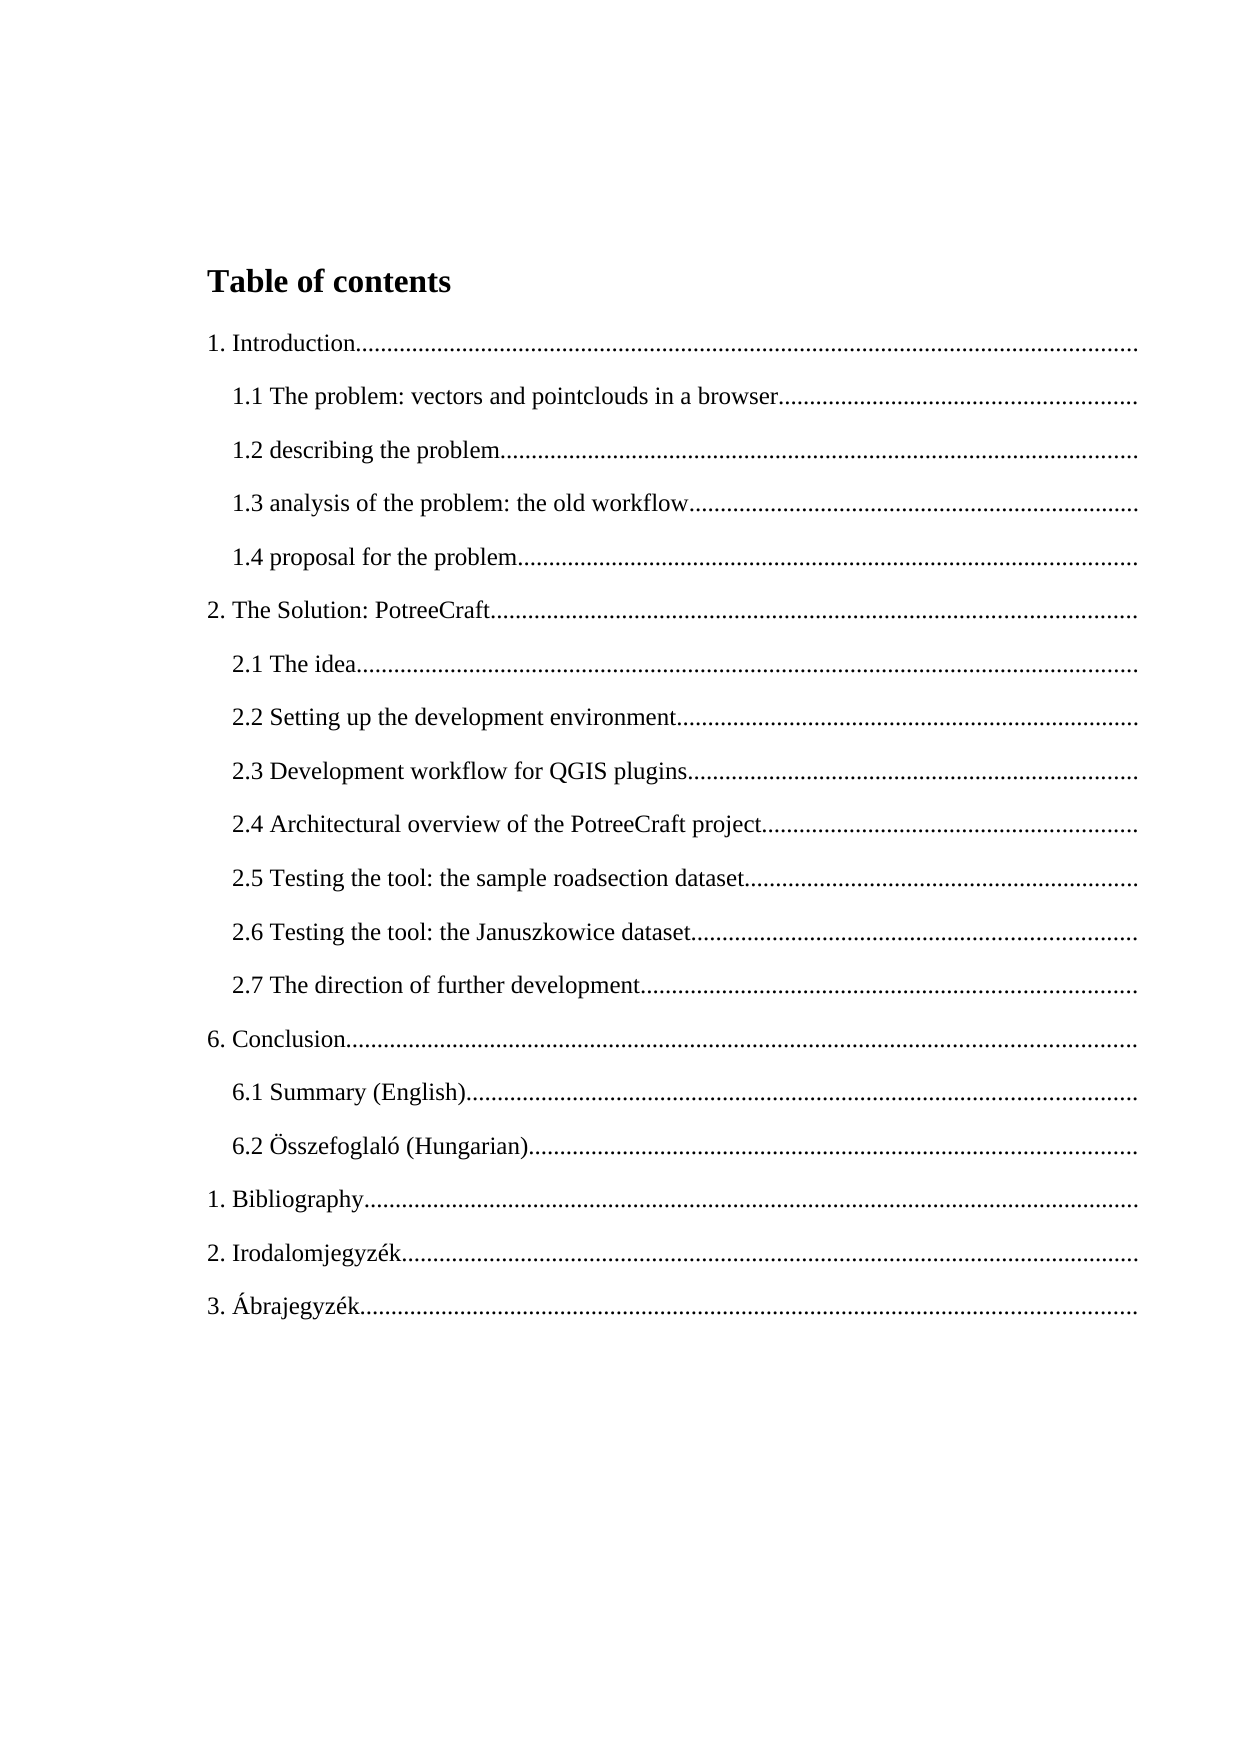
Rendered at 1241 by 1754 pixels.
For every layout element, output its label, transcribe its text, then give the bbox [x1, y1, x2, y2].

text 6.1 Summary (English) 3 [232, 1077, 1092, 1106]
text 2. The Solution: PotreeCraft 2 [207, 595, 1092, 624]
text 1. Bibliography 3 [207, 1184, 1092, 1213]
text 1.3 analysis of the problem: the old workflow 1 [232, 488, 1092, 517]
text 2.2 Setting up the development environment 2 [232, 702, 1092, 731]
text 2.1 The idea 2 [232, 649, 1092, 678]
text 2.4 Architectural overview of the PotreeCraft project 2 [232, 809, 1092, 838]
text 1. Introduction 1 [207, 328, 1092, 356]
text 1.1 The problem: vectors and pointclouds in a browser 1 [232, 381, 1092, 410]
text 2.3 Development workflow for QGIS plugins 2 [232, 756, 1092, 785]
text 2.6 Testing the tool: the Januszkowice dataset 2 [232, 917, 1092, 945]
text 2. Irodalomjegyzék 4 [207, 1238, 1092, 1267]
text 1.2 describing the problem 1 [232, 435, 1092, 463]
text 2.5 Testing the tool: the sample roadsection dataset 2 [232, 863, 1092, 892]
text 2.7 The direction of further development 2 [232, 970, 1092, 999]
subtitle Table of contents [207, 261, 1092, 299]
text 6.2 Összefoglaló (Hungarian) 3 [232, 1131, 1092, 1159]
text 6. Conclusion 3 [207, 1024, 1092, 1052]
text 1.4 proposal for the problem 1 [232, 542, 1092, 571]
text 3. Ábrajegyzék 5 [207, 1291, 1092, 1320]
